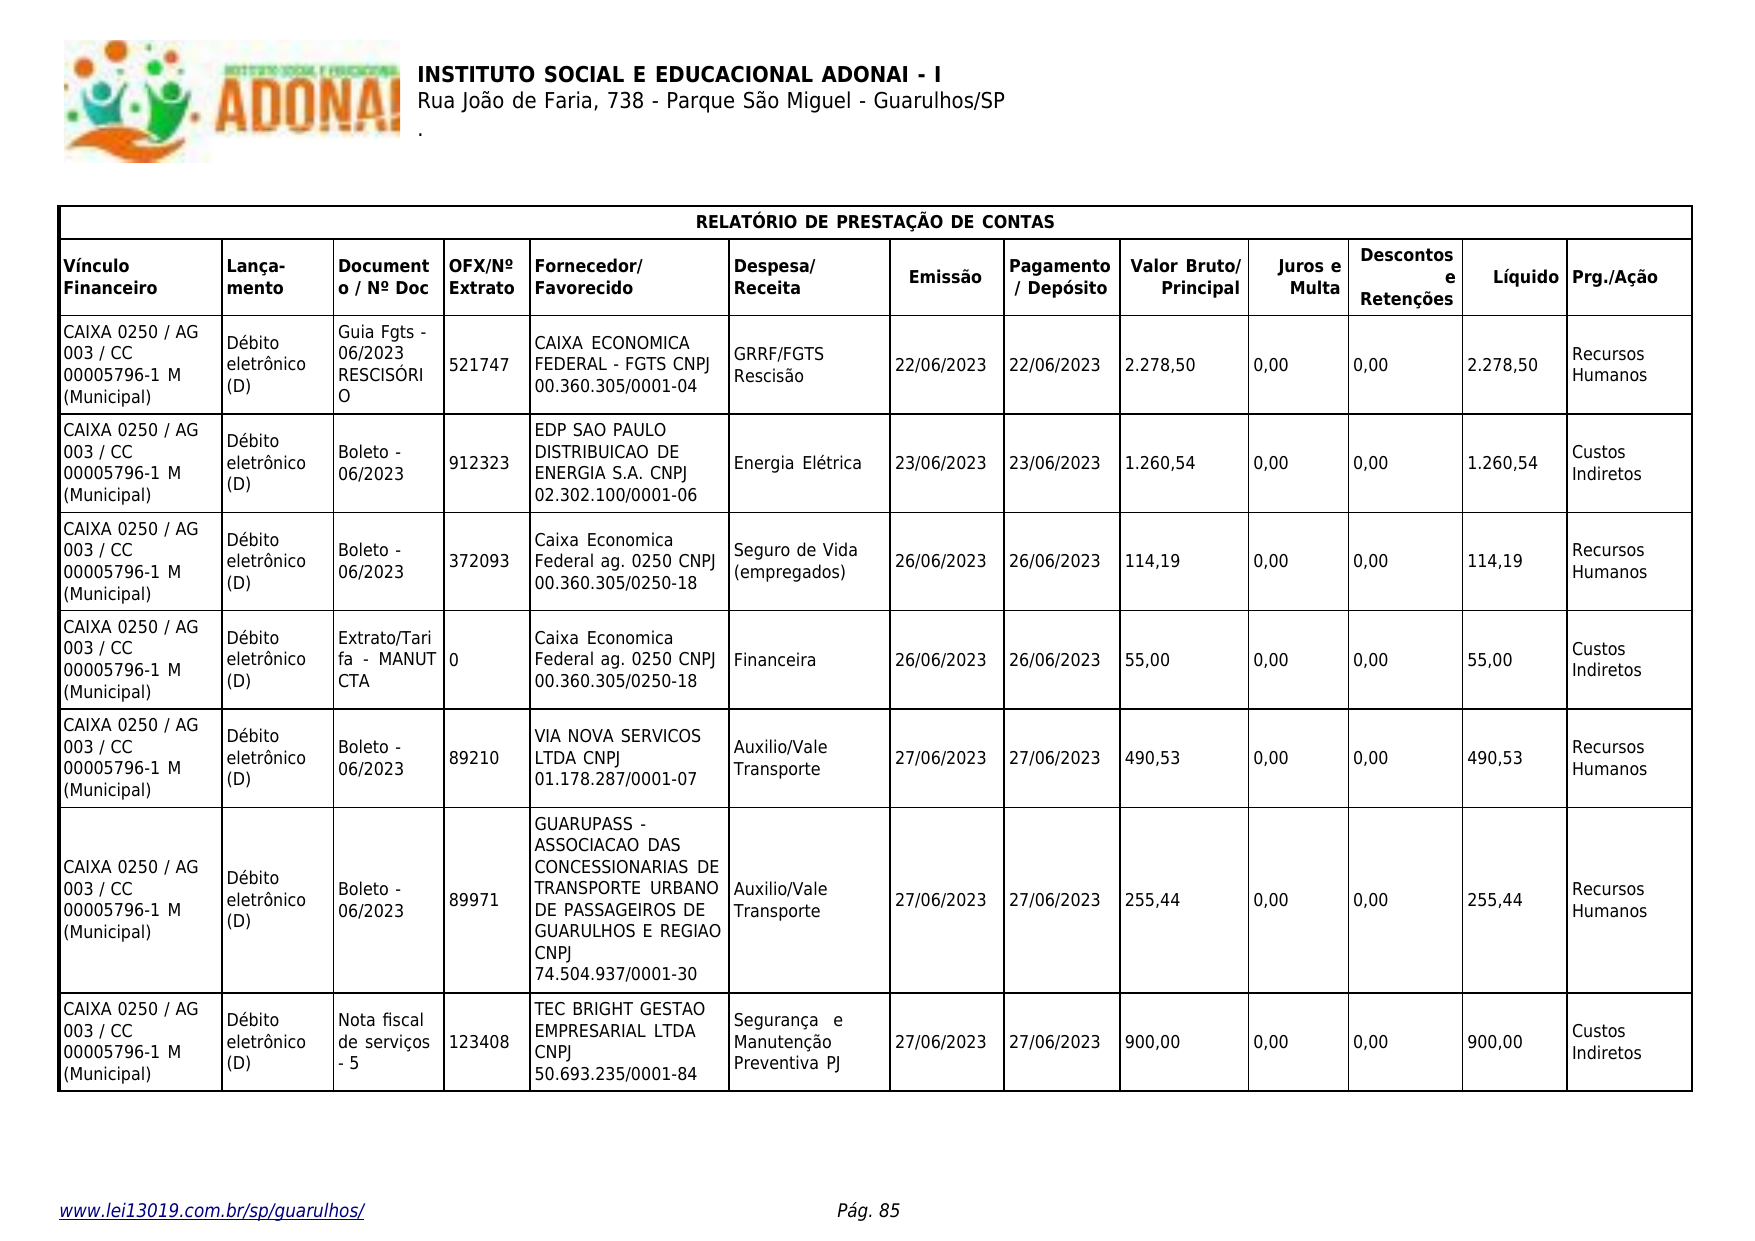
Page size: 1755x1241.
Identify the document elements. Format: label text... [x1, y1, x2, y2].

table_cell 123408 [445, 994, 529, 1090]
table_cell 490,53 [1121, 710, 1248, 806]
table_cell 900,00 [1121, 994, 1248, 1090]
table_cell 55,00 [1463, 611, 1566, 708]
table_cell 372093 [445, 513, 529, 610]
table_cell 26/06/2023 [891, 513, 1003, 610]
table_cell 521747 [445, 316, 529, 413]
table_header RELATÓRIO DE PRESTAÇÃO DE CONTAS [61, 207, 1691, 238]
table_cell Segurança e Manutenção Preventiva PJ [730, 994, 889, 1090]
table_cell CAIXA 0250 / AG 003 / CC 00005796-1 M (Municipal) [61, 710, 221, 806]
table_cell Descontos e Retenções [1349, 240, 1462, 315]
table_cell Vínculo Financeiro [61, 240, 221, 315]
table_cell 0,00 [1249, 611, 1348, 708]
table_cell 89210 [445, 710, 529, 806]
table_cell Recursos Humanos [1568, 808, 1691, 992]
table_cell 22/06/2023 [1005, 316, 1119, 413]
table_cell 26/06/2023 [1005, 513, 1119, 610]
table_cell Débito eletrônico (D) [223, 316, 333, 413]
table_cell VIA NOVA SERVICOS LTDA CNPJ 01.178.287/0001-07 [531, 710, 728, 806]
table_cell 27/06/2023 [1005, 710, 1119, 806]
table_cell Financeira [730, 611, 889, 708]
table_cell Document o / Nº Doc [334, 240, 443, 315]
table_cell 0,00 [1349, 710, 1462, 806]
table_cell Débito eletrônico (D) [223, 415, 333, 511]
table_cell Nota ﬁscal de serviços - 5 [334, 994, 443, 1090]
table_cell CAIXA 0250 / AG 003 / CC 00005796-1 M (Municipal) [61, 808, 221, 992]
table_cell Débito eletrônico (D) [223, 808, 333, 992]
table_cell Débito eletrônico (D) [223, 710, 333, 806]
table_cell TEC BRIGHT GESTAO EMPRESARIAL LTDA CNPJ 50.693.235/0001-84 [531, 994, 728, 1090]
table_cell 27/06/2023 [1005, 808, 1119, 992]
table_cell Guia Fgts - 06/2023 RESCISÓRI O [334, 316, 443, 413]
table_cell 0,00 [1349, 316, 1462, 413]
table_cell Auxilio/Vale Transporte [730, 808, 889, 992]
table_cell 27/06/2023 [1005, 994, 1119, 1090]
table_cell CAIXA 0250 / AG 003 / CC 00005796-1 M (Municipal) [61, 513, 221, 610]
table_cell Emissão [891, 240, 1003, 315]
table_cell 0,00 [1349, 808, 1462, 992]
table_cell Fornecedor/ Favorecido [531, 240, 728, 315]
table_cell Valor Bruto/ Principal [1121, 240, 1248, 315]
table_cell 255,44 [1463, 808, 1566, 992]
table_cell 2.278,50 [1463, 316, 1566, 413]
table_cell Seguro de Vida (empregados) [730, 513, 889, 610]
table_cell 55,00 [1121, 611, 1248, 708]
table_cell Caixa Economica Federal ag. 0250 CNPJ 00.360.305/0250-18 [531, 513, 728, 610]
table_cell 27/06/2023 [891, 710, 1003, 806]
table_cell Boleto - 06/2023 [334, 710, 443, 806]
table_cell Recursos Humanos [1568, 513, 1691, 610]
table_cell OFX/Nº Extrato [445, 240, 529, 315]
table_cell 27/06/2023 [891, 808, 1003, 992]
table_cell CAIXA 0250 / AG 003 / CC 00005796-1 M (Municipal) [61, 994, 221, 1090]
table_cell 0,00 [1249, 415, 1348, 511]
table_cell Boleto - 06/2023 [334, 513, 443, 610]
table_cell Débito eletrônico (D) [223, 611, 333, 708]
table_cell Líquido [1463, 240, 1566, 315]
table_cell Despesa/ Receita [730, 240, 889, 315]
table_cell CAIXA 0250 / AG 003 / CC 00005796-1 M (Municipal) [61, 316, 221, 413]
table_cell CAIXA 0250 / AG 003 / CC 00005796-1 M (Municipal) [61, 611, 221, 708]
table_cell Débito eletrônico (D) [223, 994, 333, 1090]
table_cell 89971 [445, 808, 529, 992]
table_cell Pagamento / Depósito [1005, 240, 1119, 315]
table_cell 114,19 [1463, 513, 1566, 610]
table_cell 255,44 [1121, 808, 1248, 992]
table_cell 1.260,54 [1121, 415, 1248, 511]
table_cell GUARUPASS - ASSOCIACAO DAS CONCESSIONARIAS DE TRANSPORTE URBANO DE PASSAGEIROS DE GUARULHOS E REGIAO CNPJ 74.504.937/0001-30 [531, 808, 728, 992]
table_cell Caixa Economica Federal ag. 0250 CNPJ 00.360.305/0250-18 [531, 611, 728, 708]
table_cell 26/06/2023 [1005, 611, 1119, 708]
table_cell CAIXA 0250 / AG 003 / CC 00005796-1 M (Municipal) [61, 415, 221, 511]
table_cell Custos Indiretos [1568, 611, 1691, 708]
table_cell 26/06/2023 [891, 611, 1003, 708]
table_cell 0,00 [1249, 808, 1348, 992]
table_cell 0,00 [1249, 994, 1348, 1090]
table_cell Juros e Multa [1249, 240, 1348, 315]
table_cell 0,00 [1349, 611, 1462, 708]
table_cell Extrato/Tari fa - MANUT CTA [334, 611, 443, 708]
table_cell 0,00 [1249, 710, 1348, 806]
table_cell Débito eletrônico (D) [223, 513, 333, 610]
table_cell 0,00 [1249, 513, 1348, 610]
table_cell 490,53 [1463, 710, 1566, 806]
table_cell 23/06/2023 [891, 415, 1003, 511]
table_cell Lança- mento [223, 240, 333, 315]
table_cell 2.278,50 [1121, 316, 1248, 413]
table_cell 1.260,54 [1463, 415, 1566, 511]
table_cell 0,00 [1349, 994, 1462, 1090]
table_cell 27/06/2023 [891, 994, 1003, 1090]
table_cell 0,00 [1349, 513, 1462, 610]
table_cell 0 [445, 611, 529, 708]
table_cell Recursos Humanos [1568, 316, 1691, 413]
table_cell 0,00 [1349, 415, 1462, 511]
table_cell 912323 [445, 415, 529, 511]
table_cell Boleto - 06/2023 [334, 808, 443, 992]
table_cell Prg./Ação [1568, 240, 1691, 315]
table_cell CAIXA ECONOMICA FEDERAL - FGTS CNPJ 00.360.305/0001-04 [531, 316, 728, 413]
table_cell Recursos Humanos [1568, 710, 1691, 806]
table_cell Custos Indiretos [1568, 994, 1691, 1090]
table_cell Auxilio/Vale Transporte [730, 710, 889, 806]
table_cell Energia Elétrica [730, 415, 889, 511]
table_cell EDP SAO PAULO DISTRIBUICAO DE ENERGIA S.A. CNPJ 02.302.100/0001-06 [531, 415, 728, 511]
table_cell Boleto - 06/2023 [334, 415, 443, 511]
table_cell Custos Indiretos [1568, 415, 1691, 511]
table_cell 0,00 [1249, 316, 1348, 413]
table_cell GRRF/FGTS Rescisão [730, 316, 889, 413]
table_cell 22/06/2023 [891, 316, 1003, 413]
table_cell 900,00 [1463, 994, 1566, 1090]
table_cell 114,19 [1121, 513, 1248, 610]
table_cell 23/06/2023 [1005, 415, 1119, 511]
